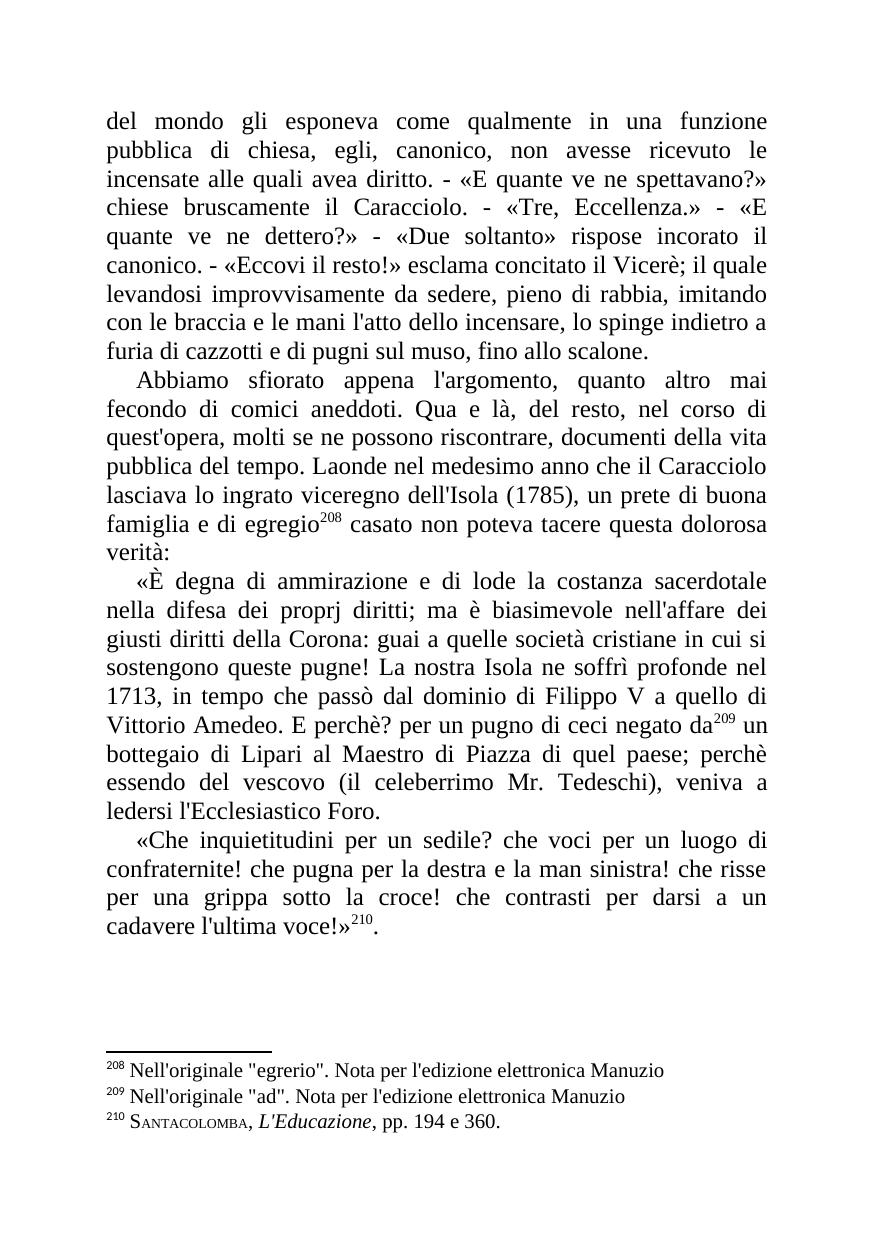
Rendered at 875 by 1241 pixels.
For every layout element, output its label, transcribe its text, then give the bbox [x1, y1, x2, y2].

text «Che inquietitudini per un sedile? che voci per un luogo di confraternite! che pugna per la destra e la man sinistra! che risse per una grippa sotto la croce! che contrasti per darsi a un cadavere l'ultima voce!». [106, 825, 768, 940]
text Nell'originale "egrerio". Nota per l'edizione elettronica Manuzio [106, 1058, 768, 1083]
text del mondo gli esponeva come qualmente in una funzione pubblica di chiesa, egli, canonico, non avesse ricevuto le incensate alle quali avea diritto. - «E quante ve ne spettavano?» chiese bruscamente il Caracciolo. - «Tre, Eccellenza.» - «E quante ve ne dettero?» - «Due soltanto» rispose incorato il canonico. - «Eccovi il resto!» esclama concitato il Vicerè; il quale levandosi improvvisamente da sedere, pieno di rabbia, imitando con le braccia e le mani l'atto dello incensare, lo spinge indietro a furia di cazzotti e di pugni sul muso, fino allo scalone. [106, 106, 768, 365]
text Nell'originale "ad". Nota per l'edizione elettronica Manuzio [106, 1083, 768, 1108]
text «È degna di ammirazione e di lode la costanza sacerdotale nella difesa dei proprj diritti; ma è biasimevole nell'affare dei giusti diritti della Corona: guai a quelle società cristiane in cui si sostengono queste pugne! La nostra Isola ne soffrì profonde nel 1713, in tempo che passò dal dominio di Filippo V a quello di Vittorio Amedeo. E perchè? per un pugno di ceci negato da un bottegaio di Lipari al Maestro di Piazza di quel paese; perchè essendo del vescovo (il celeberrimo Mr. Tedeschi), veniva a ledersi l'Ecclesiastico Foro. [106, 566, 768, 825]
text Abbiamo sfiorato appena l'argomento, quanto altro mai fecondo di comici aneddoti. Qua e là, del resto, nel corso di quest'opera, molti se ne possono riscontrare, documenti della vita pubblica del tempo. Laonde nel medesimo anno che il Caracciolo lasciava lo ingrato viceregno dell'Isola (1785), un prete di buona famiglia e di egregio casato non poteva tacere questa dolorosa verità: [106, 365, 768, 566]
text Santacolomba, L'Educazione, pp. 194 e 360. [106, 1108, 768, 1134]
